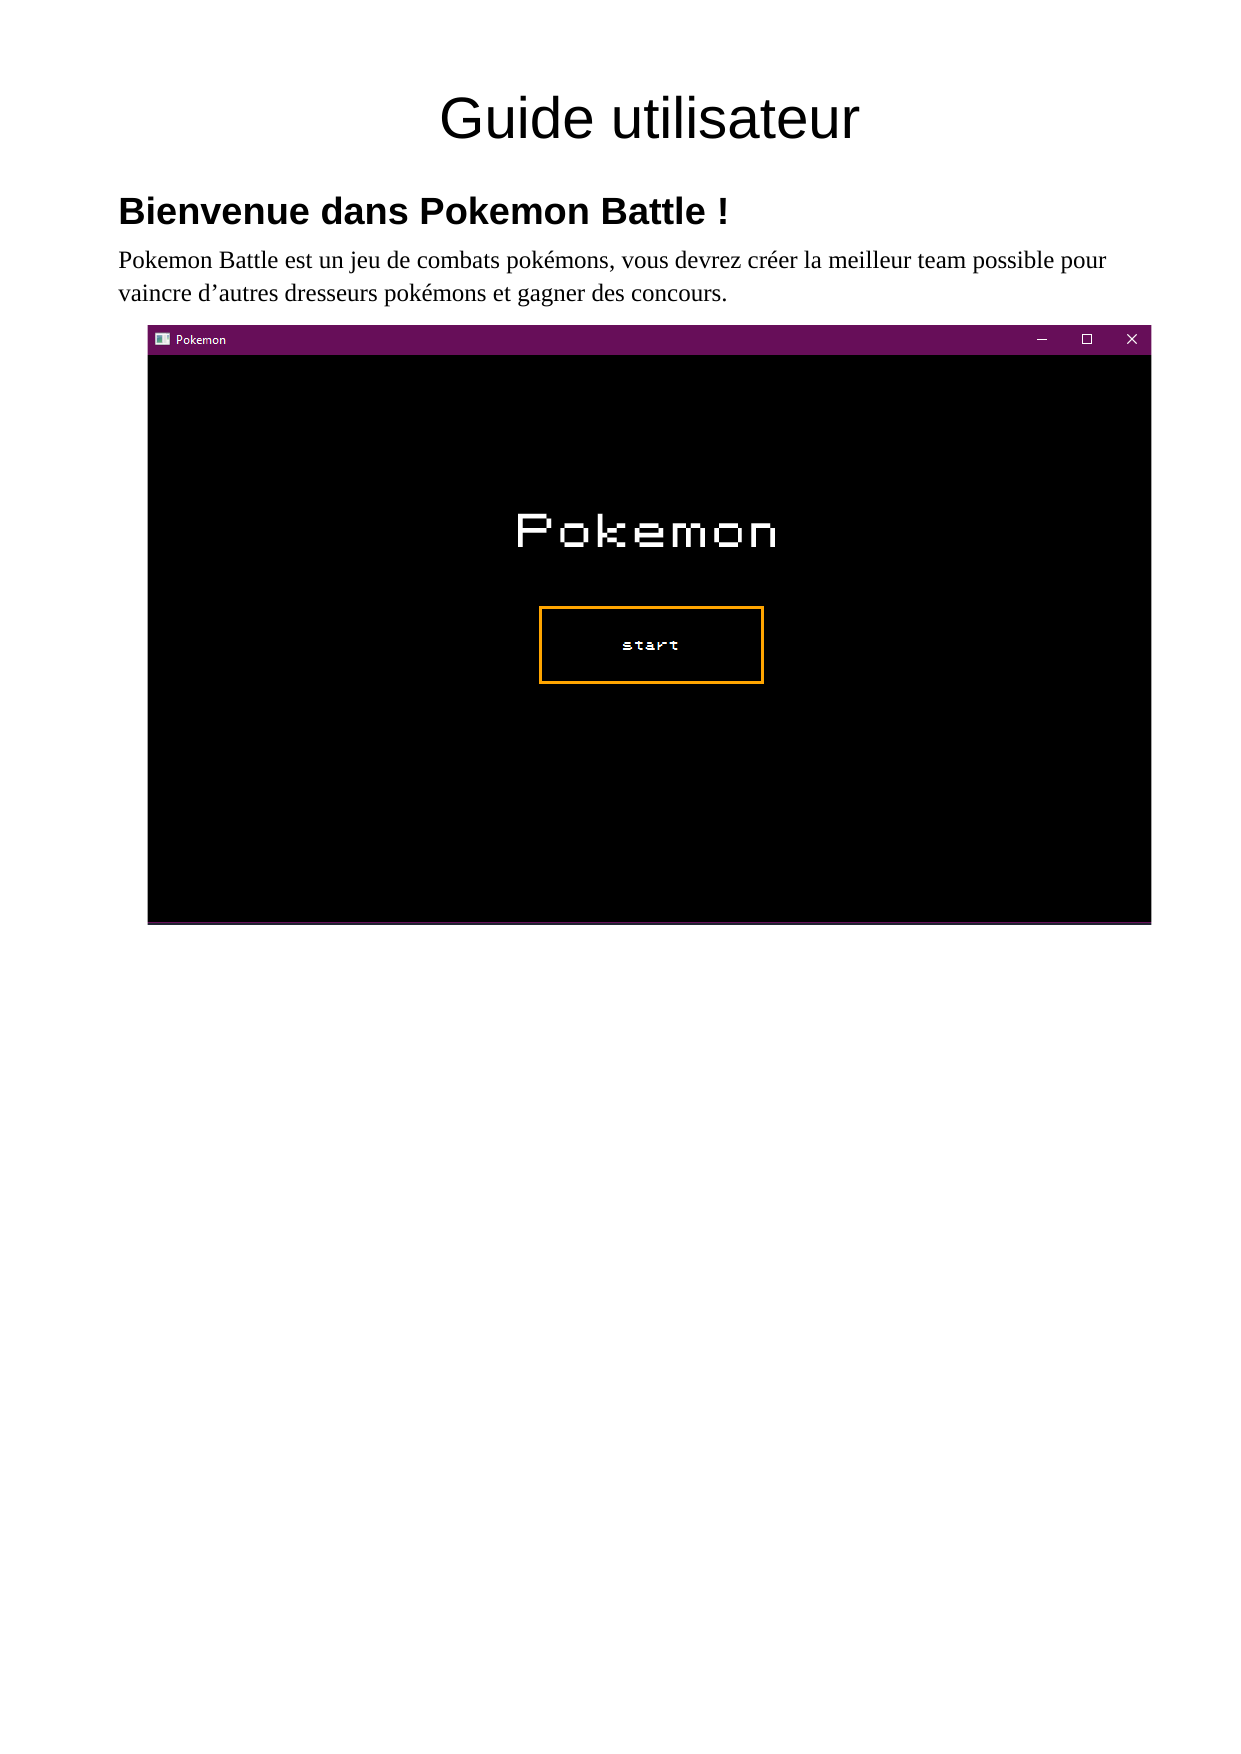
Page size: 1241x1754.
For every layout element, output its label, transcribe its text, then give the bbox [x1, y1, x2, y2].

title Guide utilisateur [118, 84, 1181, 151]
picture [147, 325, 1152, 925]
text Pokemon Battle est un jeu de combats pokémons, vous devrez créer la meilleur team possible pour vaincre d’autres dresseurs pokémons et gagner des concours. [118, 245, 1181, 307]
subtitle Bienvenue dans Pokemon Battle ! [118, 189, 1181, 232]
